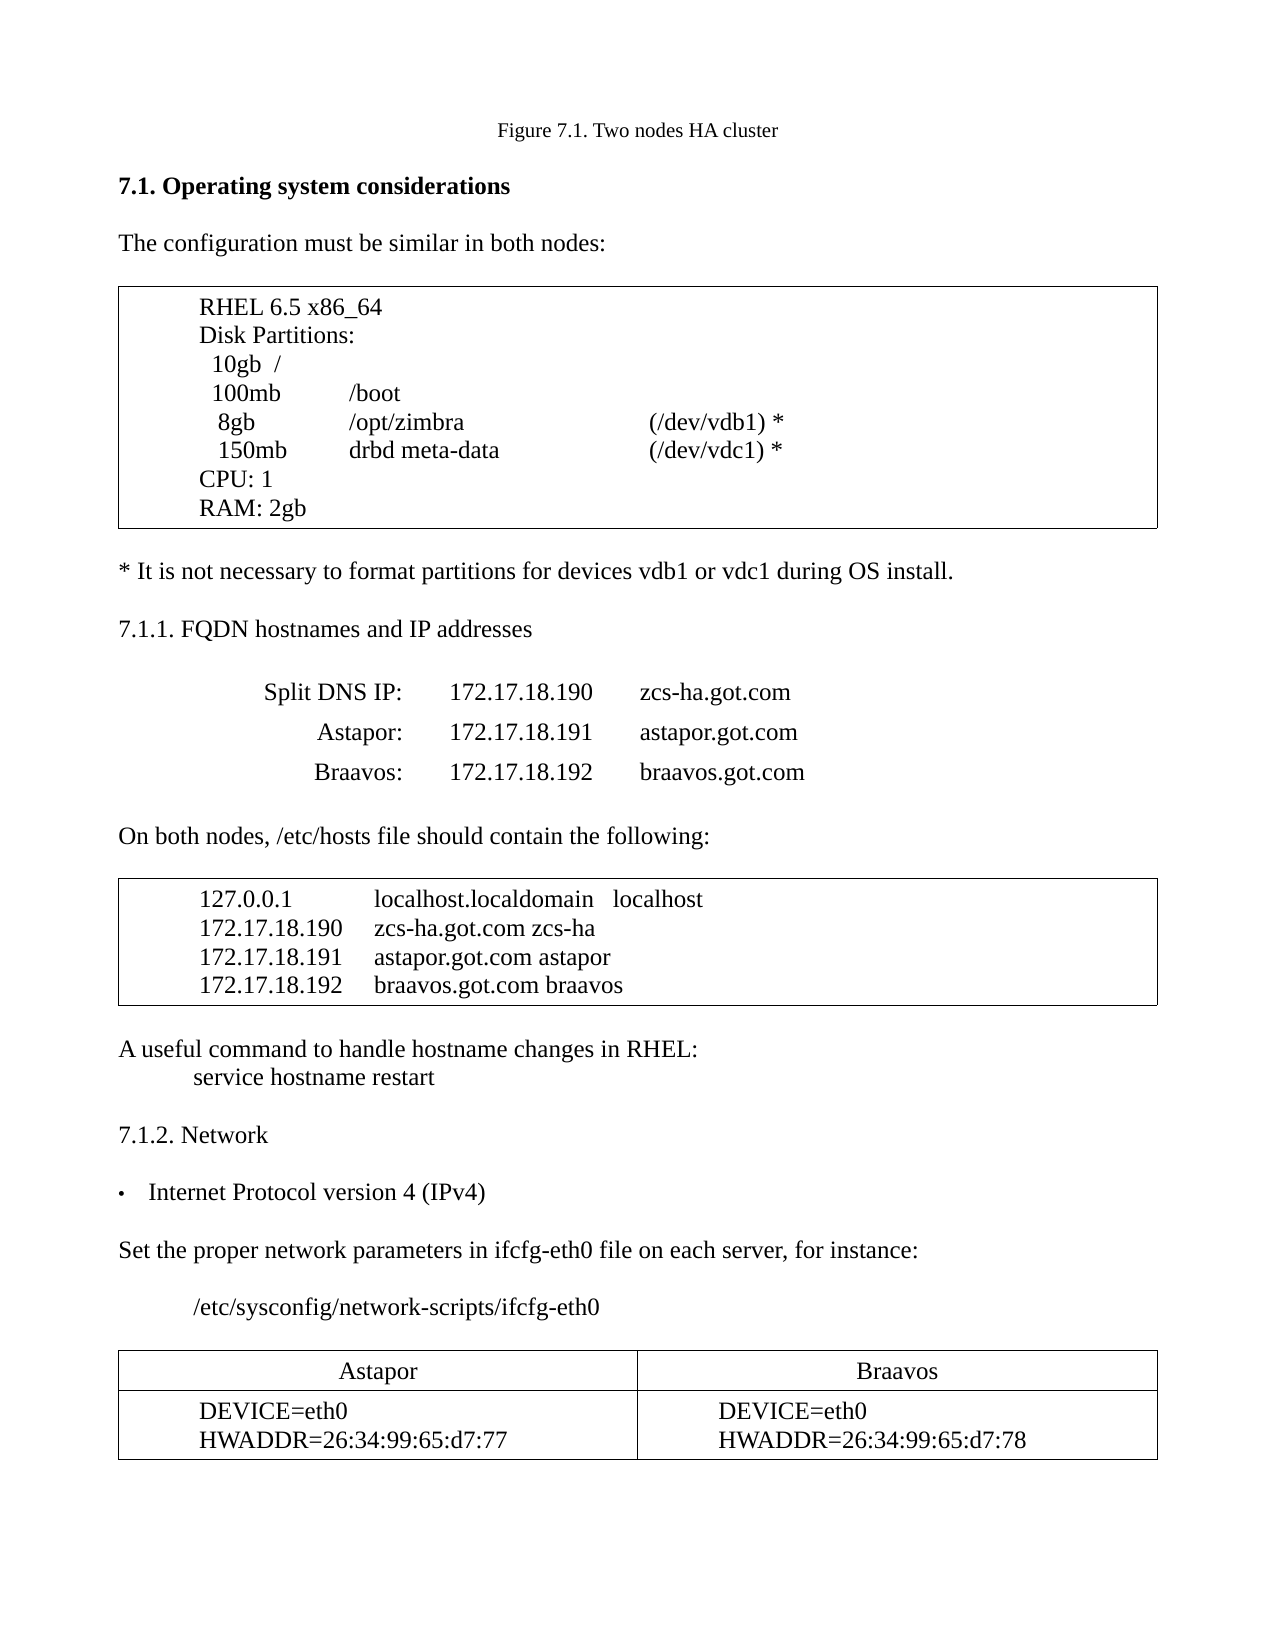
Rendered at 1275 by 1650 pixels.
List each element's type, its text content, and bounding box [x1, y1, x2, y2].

table_header 127.0.0.1 localhost.localdomain localhost 172.17.18.190 zcs-ha.got.com zcs-ha 172.17.18.191 astapor.got.com astapor 172.17.18.192 braavos.got.com braavos [119, 879, 1157, 1005]
table_cell braavos.got.com [634, 752, 989, 792]
text /etc/sysconfig/network-scripts/ifcfg-eth0 [118, 1292, 1157, 1321]
table_header Split DNS IP: [118, 671, 408, 712]
table_header Astapor [119, 1351, 637, 1390]
text The configuration must be similar in both nodes: [118, 228, 1157, 257]
table_header 172.17.18.190 [408, 671, 634, 712]
text Set the proper network parameters in ifcfg-eth0 file on each server, for instance: [118, 1235, 1157, 1264]
table_cell Astapor: [118, 712, 408, 752]
table_cell DEVICE=eth0 HWADDR=26:34:99:65:d7:77 [119, 1391, 637, 1459]
text 7.1.2. Network [118, 1120, 1157, 1149]
text * It is not necessary to format partitions for devices vdb1 or vdc1 during OS install. [118, 556, 1157, 585]
table_header Braavos [638, 1351, 1157, 1390]
table_cell 172.17.18.191 [408, 712, 634, 752]
table_header RHEL 6.5 x86_64 Disk Partitions: 10gb / 100mb /boot 8gb /opt/zimbra (/dev/vdb1) * 150mb drbd meta-data (/dev/vdc1) * CPU: 1 RAM: 2gb [119, 287, 1157, 527]
list Internet Protocol version 4 (IPv4) [118, 1177, 1157, 1206]
text On both nodes, /etc/hosts file should contain the following: [118, 821, 1157, 849]
table_cell astapor.got.com [634, 712, 989, 752]
table_cell 172.17.18.192 [408, 752, 634, 792]
text service hostname restart [118, 1062, 1157, 1091]
table_cell Braavos: [118, 752, 408, 792]
text 7.1. Operating system considerations [118, 171, 1157, 200]
text A useful command to handle hostname changes in RHEL: [118, 1034, 1157, 1062]
table_header zcs-ha.got.com [634, 671, 989, 712]
text Figure 7.1. Two nodes HA cluster [118, 118, 1157, 142]
table_cell DEVICE=eth0 HWADDR=26:34:99:65:d7:78 [638, 1391, 1157, 1459]
text 7.1.1. FQDN hostnames and IP addresses [118, 614, 1157, 643]
